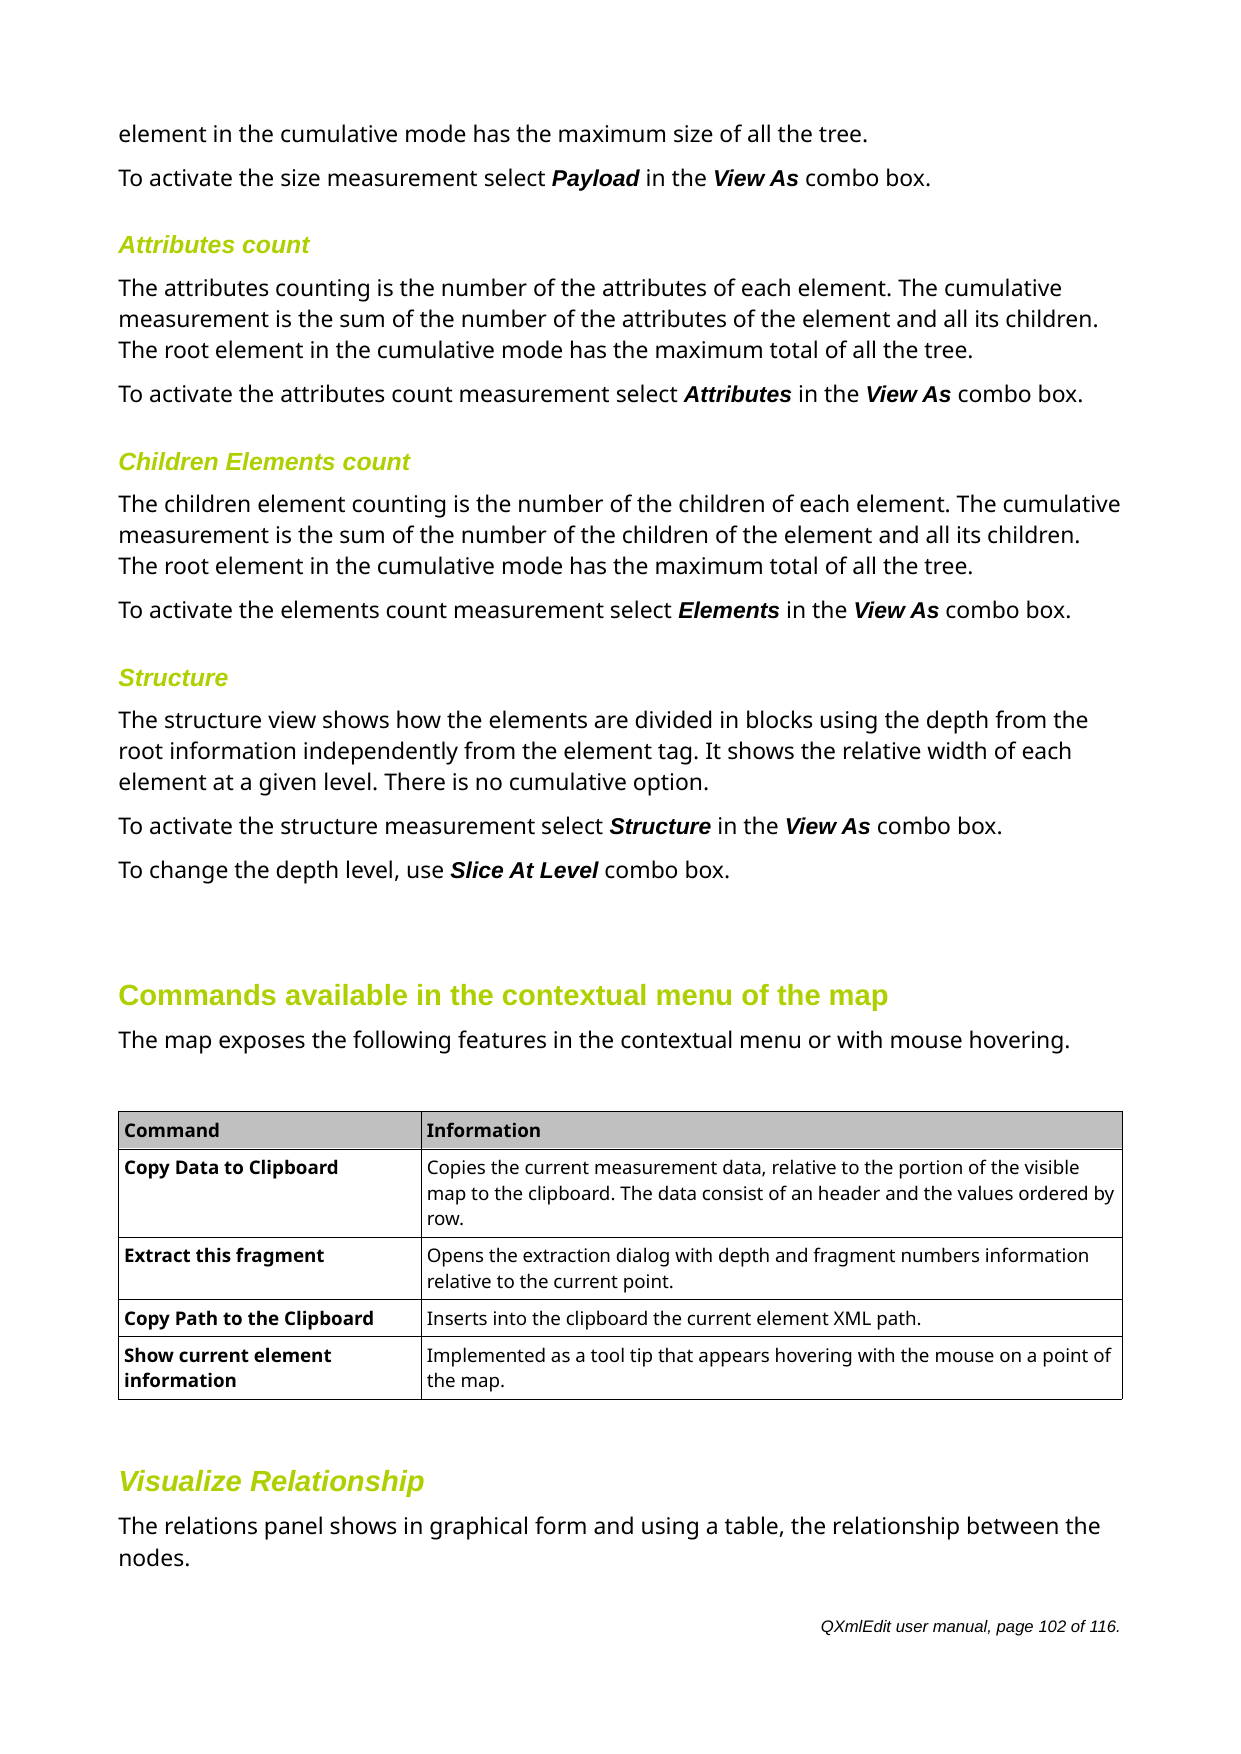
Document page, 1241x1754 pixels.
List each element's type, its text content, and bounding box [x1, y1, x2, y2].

subtitle Children Elements count [118, 447, 1122, 475]
table_cell Extract this fragment [119, 1238, 421, 1299]
table_cell Opens the extraction dialog with depth and fragment numbers information relative to the current point. [422, 1238, 1122, 1299]
text To activate the structure measurement select Structure in the View As combo box. [118, 810, 1122, 841]
table_cell Inserts into the clipboard the current element XML path. [422, 1300, 1122, 1336]
subtitle Structure [118, 663, 1122, 691]
text To activate the size measurement select Payload in the View As combo box. [118, 162, 1122, 193]
text To change the depth level, use Slice At Level combo box. [118, 854, 1122, 885]
text The attributes counting is the number of the attributes of each element. The cumulative measurement is the sum of the number of the attributes of the element and all its children. The root element in the cumulative mode has the maximum total of all the tree. [118, 272, 1122, 365]
text The children element counting is the number of the children of each element. The cumulative measurement is the sum of the number of the children of the element and all its children. The root element in the cumulative mode has the maximum total of all the tree. [118, 488, 1122, 581]
text The relations panel shows in graphical form and using a table, the relationship between the nodes. [118, 1510, 1122, 1573]
text The map exposes the following features in the contextual menu or with mouse hovering. [118, 1024, 1122, 1055]
table_header Information [422, 1112, 1122, 1148]
table_cell Copy Data to Clipboard [119, 1150, 421, 1237]
table_cell Implemented as a tool tip that appears hovering with the mouse on a point of the map. [422, 1337, 1122, 1399]
subtitle Visualize Relationship [118, 1464, 1122, 1498]
text element in the cumulative mode has the maximum size of all the tree. [118, 118, 1122, 149]
text To activate the attributes count measurement select Attributes in the View As combo box. [118, 378, 1122, 409]
table_cell Show current element information [119, 1337, 421, 1399]
subtitle Attributes count [118, 231, 1122, 259]
table_header Command [119, 1112, 421, 1148]
table_cell Copies the current measurement data, relative to the portion of the visible map to the clipboard. The data consist of an header and the values ordered by row. [422, 1150, 1122, 1237]
text To activate the elements count measurement select Elements in the View As combo box. [118, 594, 1122, 625]
text The structure view shows how the elements are divided in blocks using the depth from the root information independently from the element tag. It shows the relative width of each element at a given level. There is no cumulative option. [118, 704, 1122, 797]
table_cell Copy Path to the Clipboard [119, 1300, 421, 1336]
subtitle Commands available in the contextual menu of the map [118, 978, 1122, 1011]
